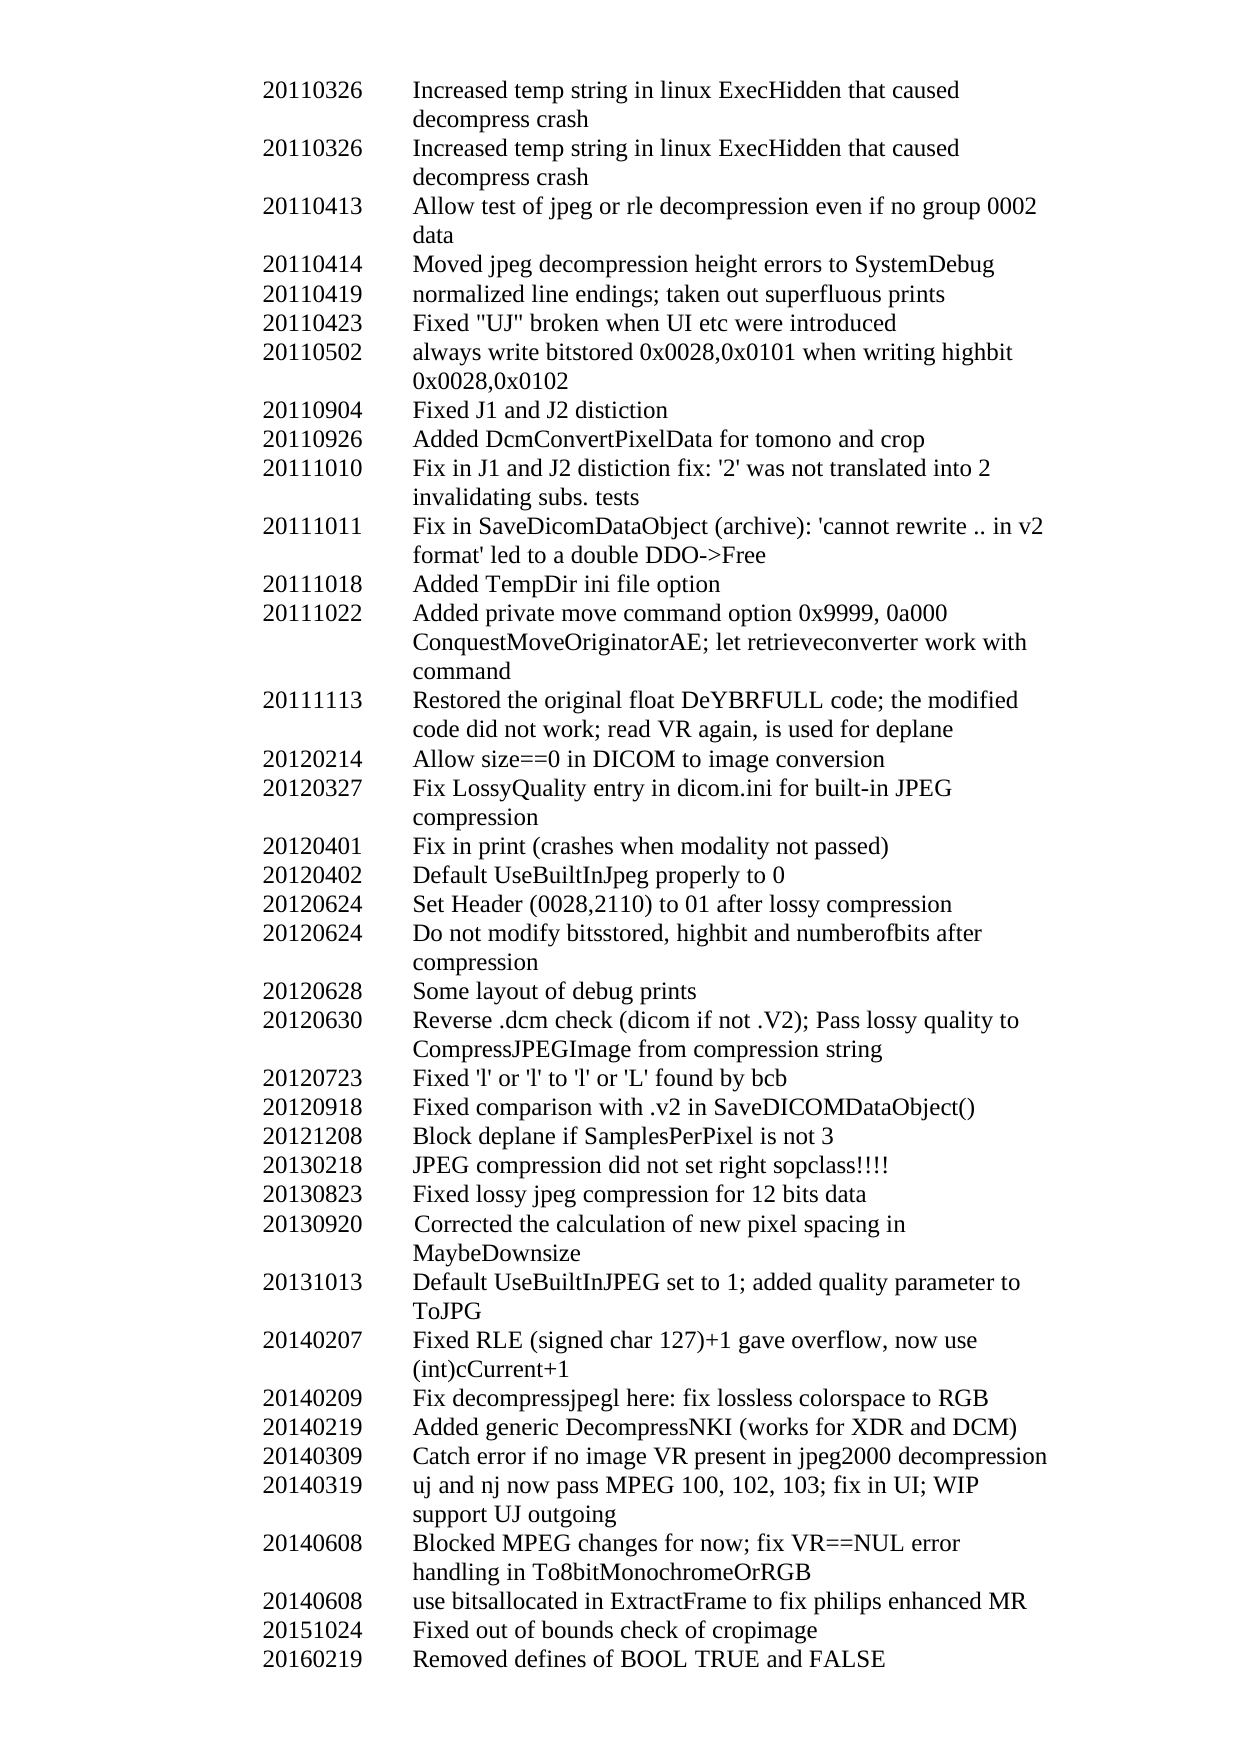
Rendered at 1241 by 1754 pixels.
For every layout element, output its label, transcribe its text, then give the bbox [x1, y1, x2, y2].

text 20120624 Set Header (0028,2110) to 01 after lossy compression [262, 889, 1053, 918]
text 20120402 Default UseBuiltInJpeg properly to 0 [262, 860, 1053, 889]
text 20120401 Fix in print (crashes when modality not passed) [262, 831, 1053, 860]
text 20120630 Reverse .dcm check (dicom if not .V2); Pass lossy quality to CompressJPEGImage from compression string [262, 1005, 1053, 1063]
text 20140207 Fixed RLE (signed char 127)+1 gave overflow, now use (int)cCurrent+1 [262, 1325, 1053, 1383]
text 20111113 Restored the original float DeYBRFULL code; the modified code did not work; read VR again, is used for deplane [262, 685, 1053, 743]
text 20140209 Fix decompressjpegl here: fix lossless colorspace to RGB [262, 1383, 1053, 1412]
text 20160219 Removed defines of BOOL TRUE and FALSE [262, 1644, 1053, 1673]
text 20120723 Fixed 'l' or 'l' to 'l' or 'L' found by bcb [262, 1063, 1053, 1092]
text 20120624 Do not modify bitsstored, highbit and numberofbits after compression [262, 918, 1053, 976]
text 20140319 uj and nj now pass MPEG 100, 102, 103; fix in UI; WIP support UJ outgoing [262, 1470, 1053, 1528]
text 20110502 always write bitstored 0x0028,0x0101 when writing highbit 0x0028,0x0102 [262, 337, 1053, 395]
text 20151024 Fixed out of bounds check of cropimage [262, 1615, 1053, 1644]
text 20140309 Catch error if no image VR present in jpeg2000 decompression [262, 1441, 1053, 1470]
text 20130920 Corrected the calculation of new pixel spacing in MaybeDownsize [262, 1208, 1053, 1267]
text 20120327 Fix LossyQuality entry in dicom.ini for built-in JPEG compression [262, 772, 1053, 831]
text 20110423 Fixed "UJ" broken when UI etc were introduced [262, 307, 1053, 337]
text 20110414 Moved jpeg decompression height errors to SystemDebug [262, 249, 1053, 278]
text 20110326 Increased temp string in linux ExecHidden that caused decompress crash [262, 75, 1053, 133]
text 20120628 Some layout of debug prints [262, 976, 1053, 1005]
text 20140219 Added generic DecompressNKI (works for XDR and DCM) [262, 1412, 1053, 1441]
text 20111022 Added private move command option 0x9999, 0a000 ConquestMoveOriginatorAE; let retrieveconverter work with command [262, 598, 1053, 685]
text 20120214 Allow size==0 in DICOM to image conversion [262, 743, 1053, 772]
text 20111018 Added TempDir ini file option [262, 569, 1053, 598]
text 20110413 Allow test of jpeg or rle decompression even if no group 0002 data [262, 191, 1053, 249]
text 20130823 Fixed lossy jpeg compression for 12 bits data [262, 1179, 1053, 1208]
text 20110326 Increased temp string in linux ExecHidden that caused decompress crash [262, 133, 1053, 191]
text 20120918 Fixed comparison with .v2 in SaveDICOMDataObject() [262, 1092, 1053, 1121]
text 20110419 normalized line endings; taken out superfluous prints [262, 278, 1053, 307]
text 20140608 use bitsallocated in ExtractFrame to fix philips enhanced MR [262, 1586, 1053, 1615]
text 20121208 Block deplane if SamplesPerPixel is not 3 [262, 1121, 1053, 1150]
text 20111011 Fix in SaveDicomDataObject (archive): 'cannot rewrite .. in v2 format' led to a double DDO->Free [262, 511, 1053, 569]
text 20131013 Default UseBuiltInJPEG set to 1; added quality parameter to ToJPG [262, 1267, 1053, 1325]
text 20111010 Fix in J1 and J2 distiction fix: '2' was not translated into 2 invalidating subs. tests [262, 453, 1053, 511]
text 20110926 Added DcmConvertPixelData for tomono and crop [262, 424, 1053, 453]
text 20140608 Blocked MPEG changes for now; fix VR==NUL error handling in To8bitMonochromeOrRGB [262, 1528, 1053, 1586]
text 20110904 Fixed J1 and J2 distiction [262, 395, 1053, 424]
text 20130218 JPEG compression did not set right sopclass!!!! [262, 1150, 1053, 1179]
